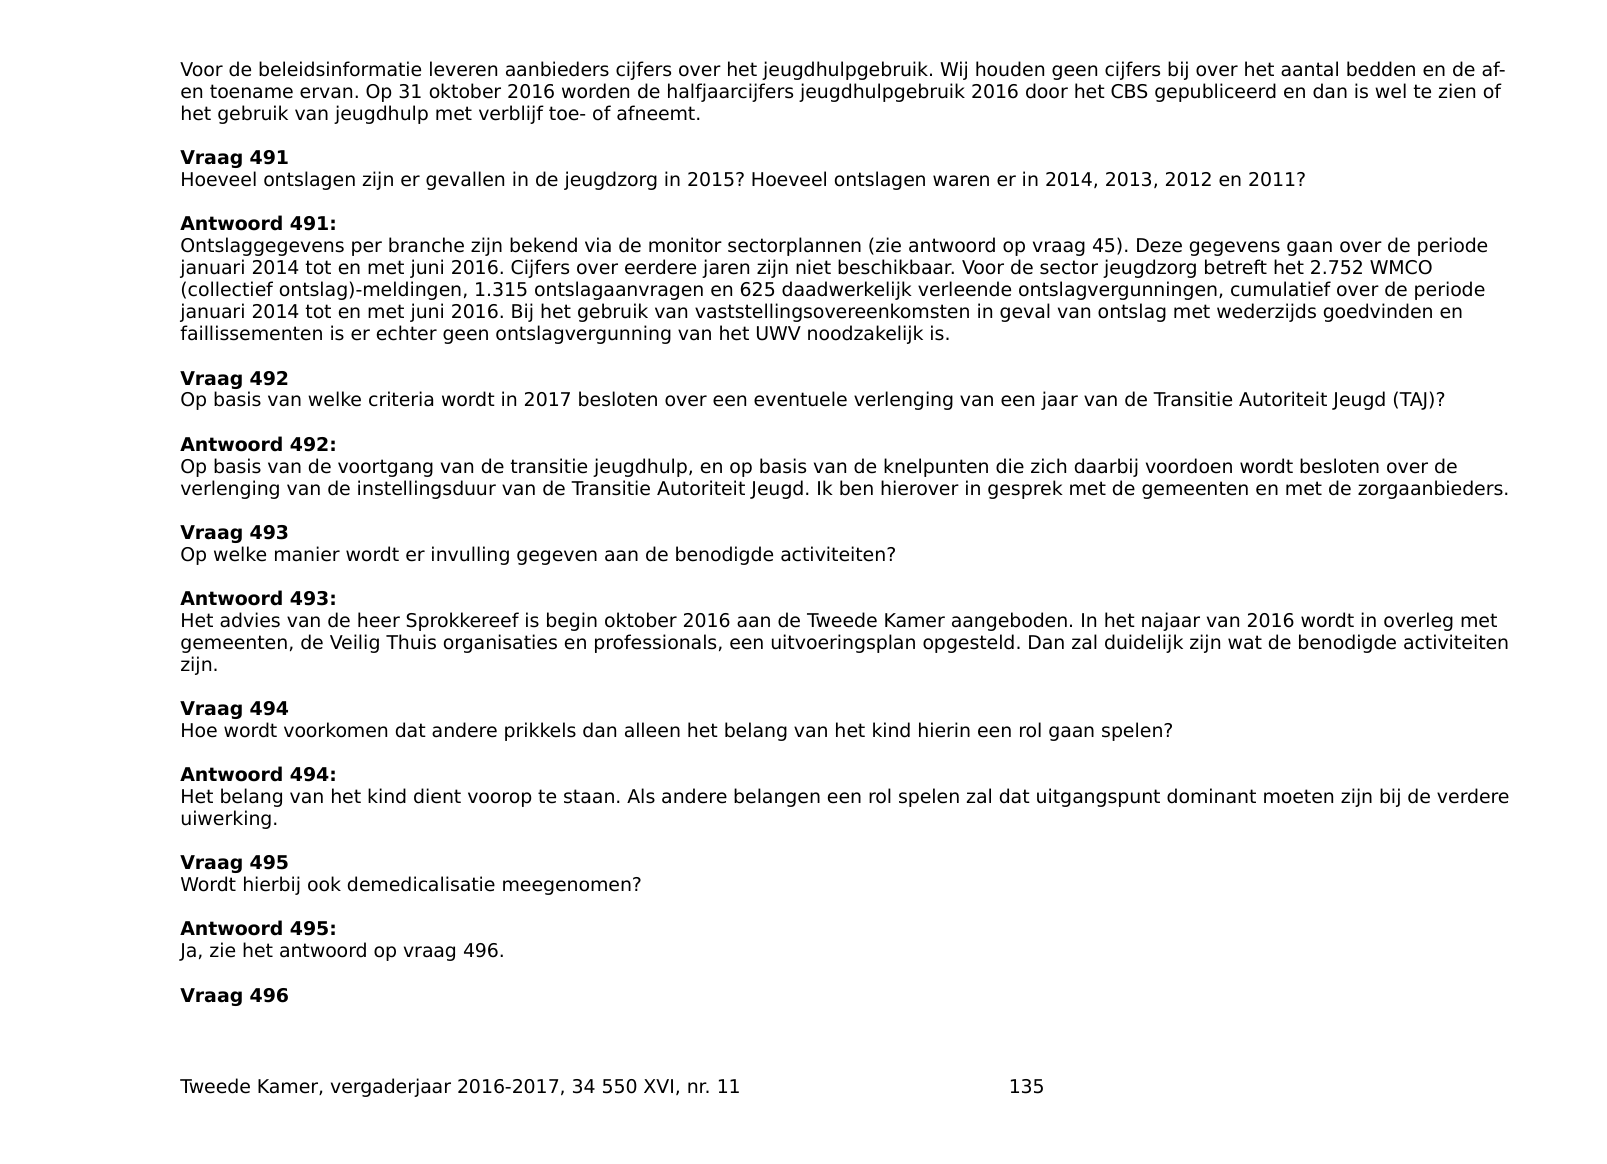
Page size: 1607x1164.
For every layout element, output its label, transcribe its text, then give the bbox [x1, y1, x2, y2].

text Antwoord 494: [180, 764, 1529, 786]
text Antwoord 491: [180, 213, 1529, 235]
text Vraag 494 [180, 698, 1529, 720]
text Vraag 493 [180, 522, 1529, 544]
text Op basis van welke criteria wordt in 2017 besloten over een eventuele verlenging van een jaar van de Transitie Autoriteit Jeugd (TAJ)? [180, 389, 1529, 411]
text Antwoord 495: [180, 918, 1529, 940]
text Vraag 492 [180, 367, 1529, 389]
text Hoeveel ontslagen zijn er gevallen in de jeugdzorg in 2015? Hoeveel ontslagen waren er in 2014, 2013, 2012 en 2011? [180, 169, 1529, 191]
text Vraag 495 [180, 852, 1529, 874]
text Vraag 496 [180, 984, 1529, 1006]
text Wordt hierbij ook demedicalisatie meegenomen? [180, 874, 1529, 896]
text Op welke manier wordt er invulling gegeven aan de benodigde activiteiten? [180, 544, 1529, 566]
text Antwoord 493: [180, 588, 1529, 610]
text Op basis van de voortgang van de transitie jeugdhulp, en op basis van de knelpunten die zich daarbij voordoen wordt besloten over de verlenging van de instellingsduur van de Transitie Autoriteit Jeugd. Ik ben hierover in gesprek met de gemeenten en met de zorgaanbieders. [180, 456, 1529, 499]
text Het advies van de heer Sprokkereef is begin oktober 2016 aan de Tweede Kamer aangeboden. In het najaar van 2016 wordt in overleg met gemeenten, de Veilig Thuis organisaties en professionals, een uitvoeringsplan opgesteld. Dan zal duidelijk zijn wat de benodigde activiteiten zijn. [180, 610, 1529, 676]
text Ja, zie het antwoord op vraag 496. [180, 940, 1529, 962]
text Vraag 491 [180, 147, 1529, 169]
text Voor de beleidsinformatie leveren aanbieders cijfers over het jeugdhulpgebruik. Wij houden geen cijfers bij over het aantal bedden en de af- en toename ervan. Op 31 oktober 2016 worden de halfjaarcijfers jeugdhulpgebruik 2016 door het CBS gepubliceerd en dan is wel te zien of het gebruik van jeugdhulp met verblijf toe- of afneemt. [180, 59, 1529, 125]
text Het belang van het kind dient voorop te staan. Als andere belangen een rol spelen zal dat uitgangspunt dominant moeten zijn bij de verdere uiwerking. [180, 786, 1529, 830]
text Ontslaggegevens per branche zijn bekend via de monitor sectorplannen (zie antwoord op vraag 45). Deze gegevens gaan over de periode januari 2014 tot en met juni 2016. Cijfers over eerdere jaren zijn niet beschikbaar. Voor de sector jeugdzorg betreft het 2.752 WMCO (collectief ontslag)-meldingen, 1.315 ontslagaanvragen en 625 daadwerkelijk verleende ontslagvergunningen, cumulatief over de periode januari 2014 tot en met juni 2016. Bij het gebruik van vaststellingsovereenkomsten in geval van ontslag met wederzijds goedvinden en faillissementen is er echter geen ontslagvergunning van het UWV noodzakelijk is. [180, 235, 1529, 345]
text Antwoord 492: [180, 433, 1529, 456]
text Hoe wordt voorkomen dat andere prikkels dan alleen het belang van het kind hierin een rol gaan spelen? [180, 720, 1529, 742]
